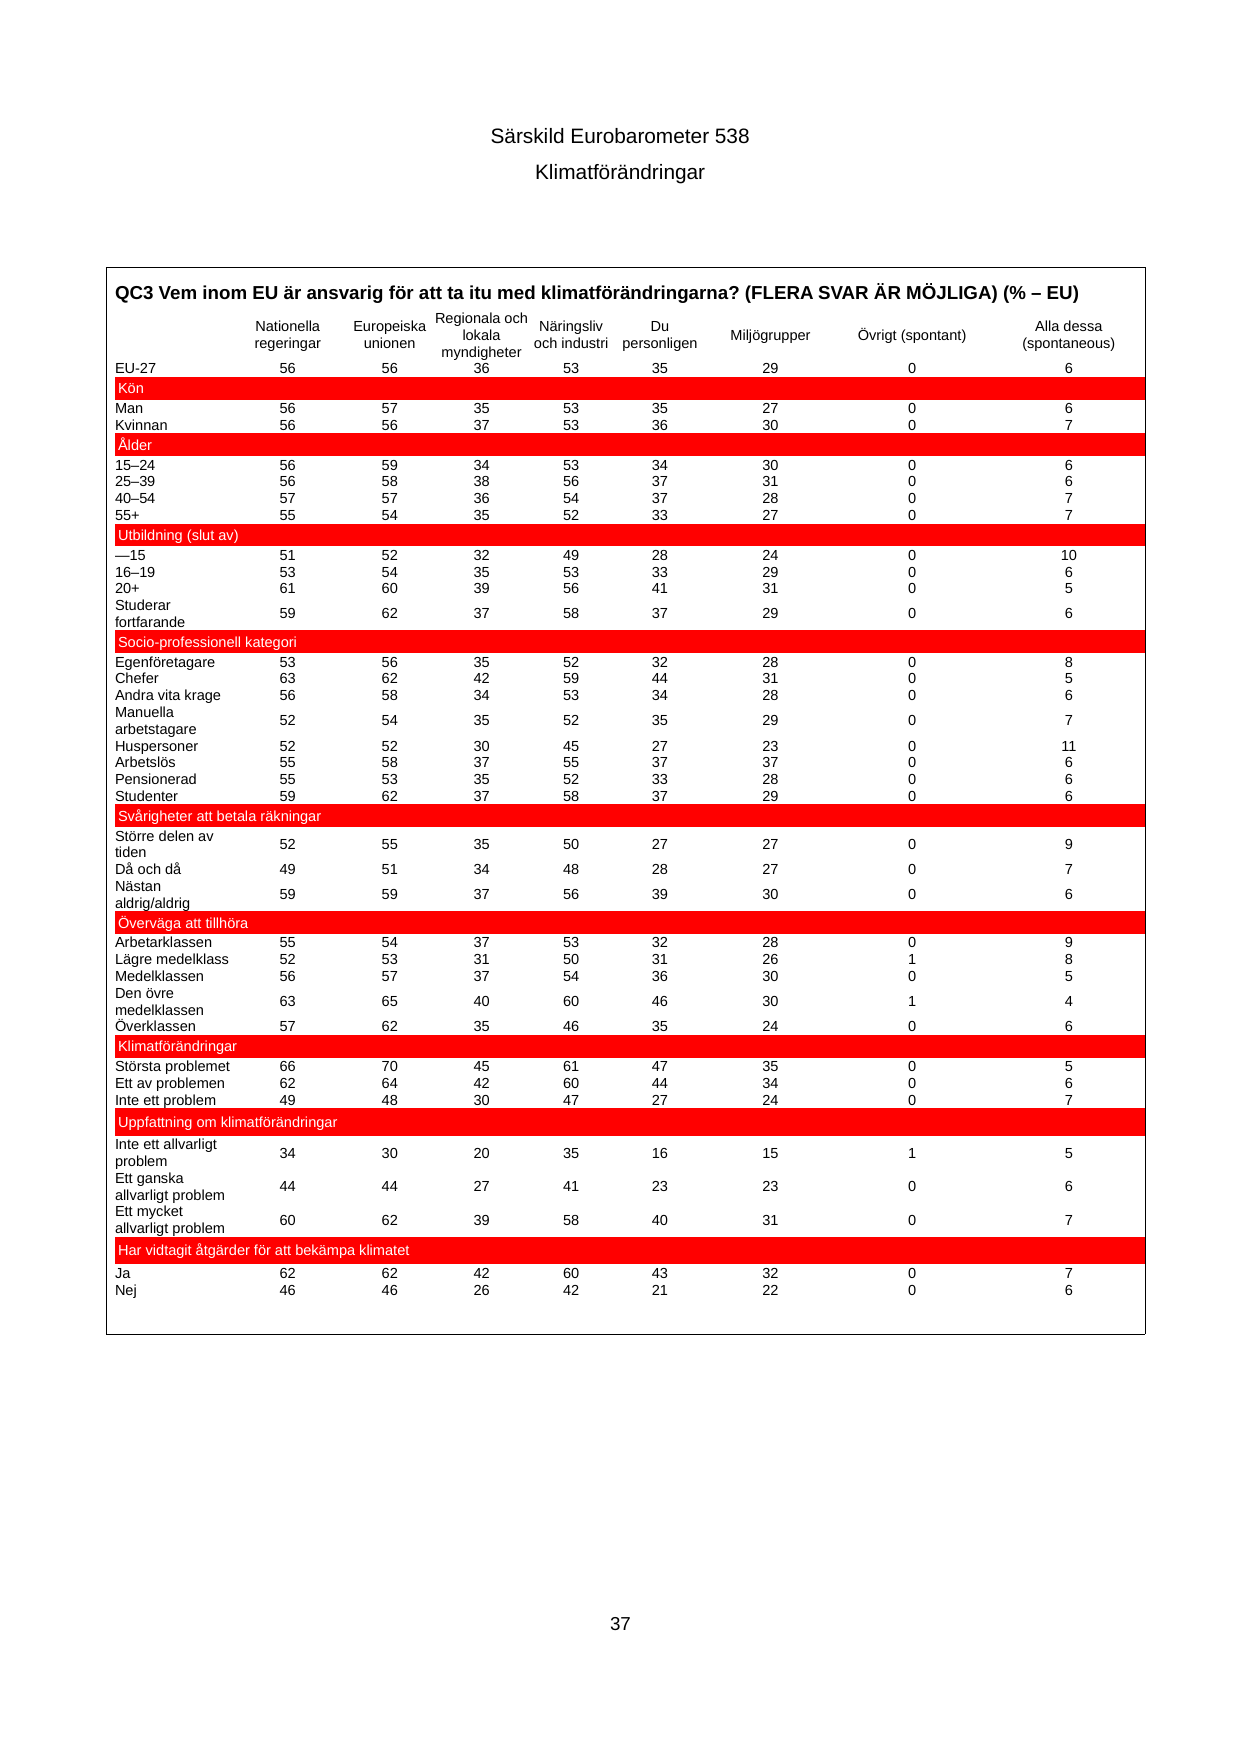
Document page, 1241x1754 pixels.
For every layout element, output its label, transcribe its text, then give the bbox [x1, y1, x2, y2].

table_cell 52 [345, 737, 434, 754]
table_cell Andra vita krage [115, 687, 230, 704]
table_cell 58 [345, 473, 434, 490]
table_cell 24 [706, 1018, 834, 1035]
table_cell 70 [345, 1058, 434, 1074]
table_cell 7 [990, 507, 1145, 523]
table_cell Socio-professionell kategori [115, 630, 1145, 653]
table_cell 31 [706, 473, 834, 490]
table_cell 58 [529, 1203, 613, 1237]
table_cell 49 [529, 546, 613, 563]
table_cell 4 [990, 985, 1145, 1018]
table_cell 60 [529, 1264, 613, 1281]
table_cell 46 [613, 985, 706, 1018]
table_cell 52 [529, 771, 613, 787]
table_cell Chefer [115, 670, 230, 687]
table_cell 39 [434, 1203, 529, 1237]
table_cell 39 [613, 878, 706, 911]
table_cell 11 [990, 737, 1145, 754]
table_cell 0 [834, 788, 990, 804]
table_cell 6 [990, 563, 1145, 580]
table_cell Inte ett allvarligt problem [115, 1136, 230, 1169]
table_cell 31 [706, 580, 834, 597]
table_cell 63 [230, 985, 345, 1018]
table_cell 0 [834, 417, 990, 433]
table_cell Ja [115, 1264, 230, 1281]
table_cell 5 [990, 1058, 1145, 1074]
table_cell 30 [434, 737, 529, 754]
table_cell [834, 1108, 990, 1136]
table_cell 63 [230, 670, 345, 687]
table_cell 41 [613, 580, 706, 597]
table_cell 53 [345, 771, 434, 787]
table_cell 58 [529, 788, 613, 804]
table_header [115, 310, 230, 360]
table_cell 23 [613, 1170, 706, 1203]
table_cell 58 [345, 754, 434, 771]
table_cell 0 [834, 456, 990, 473]
table_cell 27 [706, 400, 834, 417]
table_cell 53 [529, 360, 613, 377]
table_cell 56 [230, 400, 345, 417]
table_cell 61 [230, 580, 345, 597]
table_cell 30 [345, 1136, 434, 1169]
table_cell 50 [529, 951, 613, 968]
table_cell 60 [230, 1203, 345, 1237]
table_cell 24 [706, 1091, 834, 1108]
table_cell 32 [613, 934, 706, 951]
table_cell 49 [230, 1091, 345, 1108]
table_cell 50 [529, 827, 613, 861]
table_cell EU-27 [115, 360, 230, 377]
table_cell 34 [434, 861, 529, 878]
table_cell 35 [613, 400, 706, 417]
table_cell Nej [115, 1281, 230, 1298]
table_cell 5 [990, 670, 1145, 687]
table_cell 53 [529, 563, 613, 580]
table_cell 46 [529, 1018, 613, 1035]
table_cell 0 [834, 597, 990, 630]
table_cell 34 [613, 456, 706, 473]
table_cell 0 [834, 1203, 990, 1237]
table_cell 6 [990, 1281, 1145, 1298]
table_cell 36 [613, 968, 706, 984]
table_cell [990, 1108, 1145, 1136]
table_cell [613, 1237, 706, 1264]
table_cell 8 [990, 653, 1145, 670]
table_header Europeiska unionen [345, 310, 434, 360]
table_cell 31 [613, 951, 706, 968]
table_cell 62 [345, 670, 434, 687]
table_cell 25–39 [115, 473, 230, 490]
table_cell Arbetslös [115, 754, 230, 771]
table_cell 26 [706, 951, 834, 968]
table_cell 6 [990, 456, 1145, 473]
table_cell 0 [834, 704, 990, 737]
table_cell 6 [990, 360, 1145, 377]
table_cell 37 [706, 754, 834, 771]
table_cell 22 [706, 1281, 834, 1298]
table_cell 37 [434, 754, 529, 771]
table_cell 7 [990, 1091, 1145, 1108]
table_cell 6 [990, 400, 1145, 417]
table_cell 6 [990, 771, 1145, 787]
table_cell 34 [613, 687, 706, 704]
table_cell 62 [345, 1264, 434, 1281]
table_cell 0 [834, 934, 990, 951]
table_cell 66 [230, 1058, 345, 1074]
table_cell 40–54 [115, 490, 230, 507]
table_cell 35 [434, 771, 529, 787]
table_cell [706, 1237, 834, 1264]
table_cell 59 [345, 456, 434, 473]
table_cell 52 [529, 507, 613, 523]
table_cell 57 [230, 1018, 345, 1035]
table_cell 27 [434, 1170, 529, 1203]
table_cell 54 [529, 490, 613, 507]
table_cell 0 [834, 360, 990, 377]
table_cell 53 [230, 653, 345, 670]
table_cell 43 [613, 1264, 706, 1281]
table_cell 23 [706, 1170, 834, 1203]
table_cell 35 [613, 360, 706, 377]
table_cell 5 [990, 580, 1145, 597]
table_cell 58 [529, 597, 613, 630]
table_cell Studerar fortfarande [115, 597, 230, 630]
table_cell 65 [345, 985, 434, 1018]
table_cell 35 [434, 827, 529, 861]
table_cell 51 [345, 861, 434, 878]
table_cell 60 [529, 985, 613, 1018]
table_cell 7 [990, 861, 1145, 878]
table_cell 55 [230, 507, 345, 523]
table_cell 28 [706, 771, 834, 787]
table_cell Överklassen [115, 1018, 230, 1035]
table_cell 0 [834, 1264, 990, 1281]
table_cell 37 [613, 597, 706, 630]
table_cell [990, 1237, 1145, 1264]
table_header Övrigt (spontant) [834, 310, 990, 360]
table_cell 55+ [115, 507, 230, 523]
table_cell 27 [613, 737, 706, 754]
table_cell 0 [834, 653, 990, 670]
table_cell Huspersoner [115, 737, 230, 754]
table_cell 28 [706, 687, 834, 704]
table_cell 30 [706, 878, 834, 911]
table_cell 28 [706, 490, 834, 507]
table_cell 53 [529, 417, 613, 433]
table_cell 57 [345, 490, 434, 507]
table_cell [706, 1108, 834, 1136]
table_cell Man [115, 400, 230, 417]
table_cell Ett av problemen [115, 1075, 230, 1091]
table_cell 47 [529, 1091, 613, 1108]
table_cell 29 [706, 788, 834, 804]
table_header Miljögrupper [706, 310, 834, 360]
table_cell 6 [990, 754, 1145, 771]
table_cell 31 [434, 951, 529, 968]
table_cell 52 [345, 546, 434, 563]
table_cell 37 [613, 754, 706, 771]
table_cell 56 [230, 687, 345, 704]
table_cell 56 [345, 360, 434, 377]
table_cell 56 [345, 653, 434, 670]
table_cell 45 [434, 1058, 529, 1074]
table_header Nationella regeringar [230, 310, 345, 360]
table_cell 56 [529, 580, 613, 597]
table_cell 44 [230, 1170, 345, 1203]
table_cell 20 [434, 1136, 529, 1169]
table_header Näringsliv och industri [529, 310, 613, 360]
table_cell 20+ [115, 580, 230, 597]
table_cell 52 [529, 653, 613, 670]
table_cell Största problemet [115, 1058, 230, 1074]
table_cell 15–24 [115, 456, 230, 473]
table_cell 56 [529, 473, 613, 490]
table_cell 37 [613, 473, 706, 490]
table_cell 62 [345, 788, 434, 804]
table_cell 30 [706, 985, 834, 1018]
table_cell 56 [230, 968, 345, 984]
table_cell 0 [834, 400, 990, 417]
text QC3 Vem inom EU är ansvarig för att ta itu med klimatförändringarna? (FLERA SVAR ÄR MÖJLIGA) (% – EU) [115, 282, 1136, 304]
table_cell 6 [990, 687, 1145, 704]
table_cell 57 [230, 490, 345, 507]
table_cell 7 [990, 490, 1145, 507]
table_cell 32 [434, 546, 529, 563]
table_cell Pensionerad [115, 771, 230, 787]
table_cell 37 [434, 934, 529, 951]
table_cell 62 [230, 1075, 345, 1091]
table_cell 55 [230, 934, 345, 951]
table_cell 8 [990, 951, 1145, 968]
table_cell 62 [345, 597, 434, 630]
table_cell 55 [345, 827, 434, 861]
table_cell 59 [345, 878, 434, 911]
table_cell 0 [834, 1091, 990, 1108]
table_cell Nästan aldrig/aldrig [115, 878, 230, 911]
table_cell 54 [529, 968, 613, 984]
table_cell 52 [529, 704, 613, 737]
table_cell 28 [613, 546, 706, 563]
table_cell 36 [434, 490, 529, 507]
table_cell 53 [529, 687, 613, 704]
table_cell Ett ganska allvarligt problem [115, 1170, 230, 1203]
table_cell 34 [706, 1075, 834, 1091]
table_cell 1 [834, 1136, 990, 1169]
table_cell Egenföretagare [115, 653, 230, 670]
table_cell 40 [434, 985, 529, 1018]
table_cell 0 [834, 580, 990, 597]
table_cell 28 [613, 861, 706, 878]
table_cell 6 [990, 788, 1145, 804]
table_cell 55 [529, 754, 613, 771]
table_cell 35 [434, 704, 529, 737]
table_cell 0 [834, 687, 990, 704]
table_cell 0 [834, 1170, 990, 1203]
table_cell 64 [345, 1075, 434, 1091]
table_cell 33 [613, 507, 706, 523]
table_cell 54 [345, 563, 434, 580]
table_cell 27 [613, 1091, 706, 1108]
table_cell 31 [706, 670, 834, 687]
table_cell 27 [706, 861, 834, 878]
table_cell 31 [706, 1203, 834, 1237]
table_cell 7 [990, 704, 1145, 737]
table_cell Klimatförändringar [115, 1035, 1145, 1058]
table_cell 29 [706, 563, 834, 580]
table_cell 16 [613, 1136, 706, 1169]
table_cell 56 [529, 878, 613, 911]
table_cell Manuella arbetstagare [115, 704, 230, 737]
table_cell Kön [115, 377, 1145, 400]
table_cell 32 [613, 653, 706, 670]
table_cell 60 [529, 1075, 613, 1091]
table_cell 52 [230, 951, 345, 968]
table_cell Uppfattning om klimatförändringar [115, 1108, 613, 1136]
table_cell Lägre medelklass [115, 951, 230, 968]
table_cell 5 [990, 1136, 1145, 1169]
table_cell Inte ett problem [115, 1091, 230, 1108]
table_cell 36 [434, 360, 529, 377]
table_cell 0 [834, 968, 990, 984]
table_cell 37 [613, 788, 706, 804]
table_cell Arbetarklassen [115, 934, 230, 951]
table_cell 36 [613, 417, 706, 433]
table_cell 27 [613, 827, 706, 861]
table_cell 39 [434, 580, 529, 597]
table_cell [613, 1108, 706, 1136]
table_cell 53 [230, 563, 345, 580]
table_cell 56 [230, 456, 345, 473]
table_cell Svårigheter att betala räkningar [115, 804, 1145, 827]
table_cell 0 [834, 1281, 990, 1298]
table_cell 42 [529, 1281, 613, 1298]
table_cell 0 [834, 507, 990, 523]
table_cell 27 [706, 827, 834, 861]
table_cell 10 [990, 546, 1145, 563]
table_cell Medelklassen [115, 968, 230, 984]
table_cell 30 [434, 1091, 529, 1108]
table_cell Större delen av tiden [115, 827, 230, 861]
table_cell 9 [990, 827, 1145, 861]
table_cell 26 [434, 1281, 529, 1298]
table_cell 23 [706, 737, 834, 754]
table_cell 54 [345, 704, 434, 737]
table_cell 52 [230, 827, 345, 861]
table_cell Studenter [115, 788, 230, 804]
table_cell 21 [613, 1281, 706, 1298]
table_cell 38 [434, 473, 529, 490]
table_cell 35 [434, 507, 529, 523]
table_cell 30 [706, 456, 834, 473]
table_cell 24 [706, 546, 834, 563]
table_cell 49 [230, 861, 345, 878]
table_cell 62 [230, 1264, 345, 1281]
table_cell 53 [345, 951, 434, 968]
table_cell 28 [706, 934, 834, 951]
table_cell 7 [990, 1264, 1145, 1281]
table_cell 0 [834, 1075, 990, 1091]
table_cell 0 [834, 546, 990, 563]
table_cell Har vidtagit åtgärder för att bekämpa klimatet [115, 1237, 613, 1264]
table_cell 52 [230, 704, 345, 737]
table_cell 0 [834, 1058, 990, 1074]
table_cell 42 [434, 1075, 529, 1091]
table_cell 1 [834, 951, 990, 968]
table_cell Ett mycket allvarligt problem [115, 1203, 230, 1237]
table_cell 37 [613, 490, 706, 507]
table_cell 0 [834, 473, 990, 490]
table_cell 29 [706, 704, 834, 737]
table_cell 44 [613, 670, 706, 687]
table_cell 40 [613, 1203, 706, 1237]
table_cell 37 [434, 417, 529, 433]
table_cell 61 [529, 1058, 613, 1074]
table_cell 45 [529, 737, 613, 754]
table_cell 53 [529, 456, 613, 473]
table_cell 32 [706, 1264, 834, 1281]
table_cell 0 [834, 1018, 990, 1035]
table_cell —15 [115, 546, 230, 563]
table_cell 30 [706, 417, 834, 433]
table_cell 53 [529, 400, 613, 417]
table_cell 44 [345, 1170, 434, 1203]
table_cell 6 [990, 1075, 1145, 1091]
table_cell 47 [613, 1058, 706, 1074]
table_cell 0 [834, 490, 990, 507]
table_header Alla dessa (spontaneous) [990, 310, 1145, 360]
table_cell Ålder [115, 433, 1145, 456]
table_cell 33 [613, 771, 706, 787]
table_cell 15 [706, 1136, 834, 1169]
table_cell 0 [834, 878, 990, 911]
table_cell 59 [230, 788, 345, 804]
table_cell 41 [529, 1170, 613, 1203]
table_cell Den övre medelklassen [115, 985, 230, 1018]
table_cell 56 [230, 473, 345, 490]
table_cell 6 [990, 597, 1145, 630]
table_header Regionala och lokala myndigheter [434, 310, 529, 360]
table_cell 51 [230, 546, 345, 563]
table_cell 56 [230, 417, 345, 433]
table_cell 54 [345, 507, 434, 523]
table_cell 46 [230, 1281, 345, 1298]
table_cell 59 [529, 670, 613, 687]
table_cell 37 [434, 878, 529, 911]
table_cell 6 [990, 1018, 1145, 1035]
table_cell 57 [345, 968, 434, 984]
table_cell 6 [990, 878, 1145, 911]
table_cell 48 [529, 861, 613, 878]
table_cell 42 [434, 1264, 529, 1281]
table_cell 16–19 [115, 563, 230, 580]
table_cell 34 [230, 1136, 345, 1169]
table_cell 56 [345, 417, 434, 433]
table_cell 55 [230, 771, 345, 787]
table_cell 35 [434, 653, 529, 670]
table_cell 37 [434, 597, 529, 630]
table_cell 34 [434, 456, 529, 473]
table_cell 57 [345, 400, 434, 417]
table_cell 1 [834, 985, 990, 1018]
table_cell 28 [706, 653, 834, 670]
table_cell 7 [990, 1203, 1145, 1237]
table_cell 35 [706, 1058, 834, 1074]
table_cell [834, 1237, 990, 1264]
table_cell 42 [434, 670, 529, 687]
table_cell 37 [434, 968, 529, 984]
table_cell 34 [434, 687, 529, 704]
table_cell 46 [345, 1281, 434, 1298]
table_cell 44 [613, 1075, 706, 1091]
table_cell 0 [834, 771, 990, 787]
table_cell 59 [230, 878, 345, 911]
table_cell 35 [613, 1018, 706, 1035]
table_cell 58 [345, 687, 434, 704]
table_cell Kvinnan [115, 417, 230, 433]
table_cell Då och då [115, 861, 230, 878]
table_cell 29 [706, 360, 834, 377]
table_cell 35 [434, 563, 529, 580]
table_cell 0 [834, 754, 990, 771]
table_cell 59 [230, 597, 345, 630]
table_cell 35 [434, 1018, 529, 1035]
table_cell 53 [529, 934, 613, 951]
table_cell 27 [706, 507, 834, 523]
table_cell 35 [613, 704, 706, 737]
table_cell 0 [834, 827, 990, 861]
table_cell 29 [706, 597, 834, 630]
table_cell 0 [834, 670, 990, 687]
table_cell 55 [230, 754, 345, 771]
table_cell 0 [834, 861, 990, 878]
table_cell Överväga att tillhöra [115, 911, 1145, 934]
table_cell 0 [834, 563, 990, 580]
table_cell 5 [990, 968, 1145, 984]
table_cell 54 [345, 934, 434, 951]
table_cell 62 [345, 1018, 434, 1035]
table_cell 30 [706, 968, 834, 984]
table_cell 35 [434, 400, 529, 417]
table_cell 9 [990, 934, 1145, 951]
table_header Du personligen [613, 310, 706, 360]
table_cell 48 [345, 1091, 434, 1108]
table_cell 7 [990, 417, 1145, 433]
table_cell 6 [990, 473, 1145, 490]
table_cell 35 [529, 1136, 613, 1169]
table_cell Utbildning (slut av) [115, 524, 1145, 546]
table_cell 56 [230, 360, 345, 377]
table_cell 33 [613, 563, 706, 580]
table_cell 62 [345, 1203, 434, 1237]
table_cell 0 [834, 737, 990, 754]
table_cell 52 [230, 737, 345, 754]
table_cell 60 [345, 580, 434, 597]
table_cell 37 [434, 788, 529, 804]
table_cell 6 [990, 1170, 1145, 1203]
